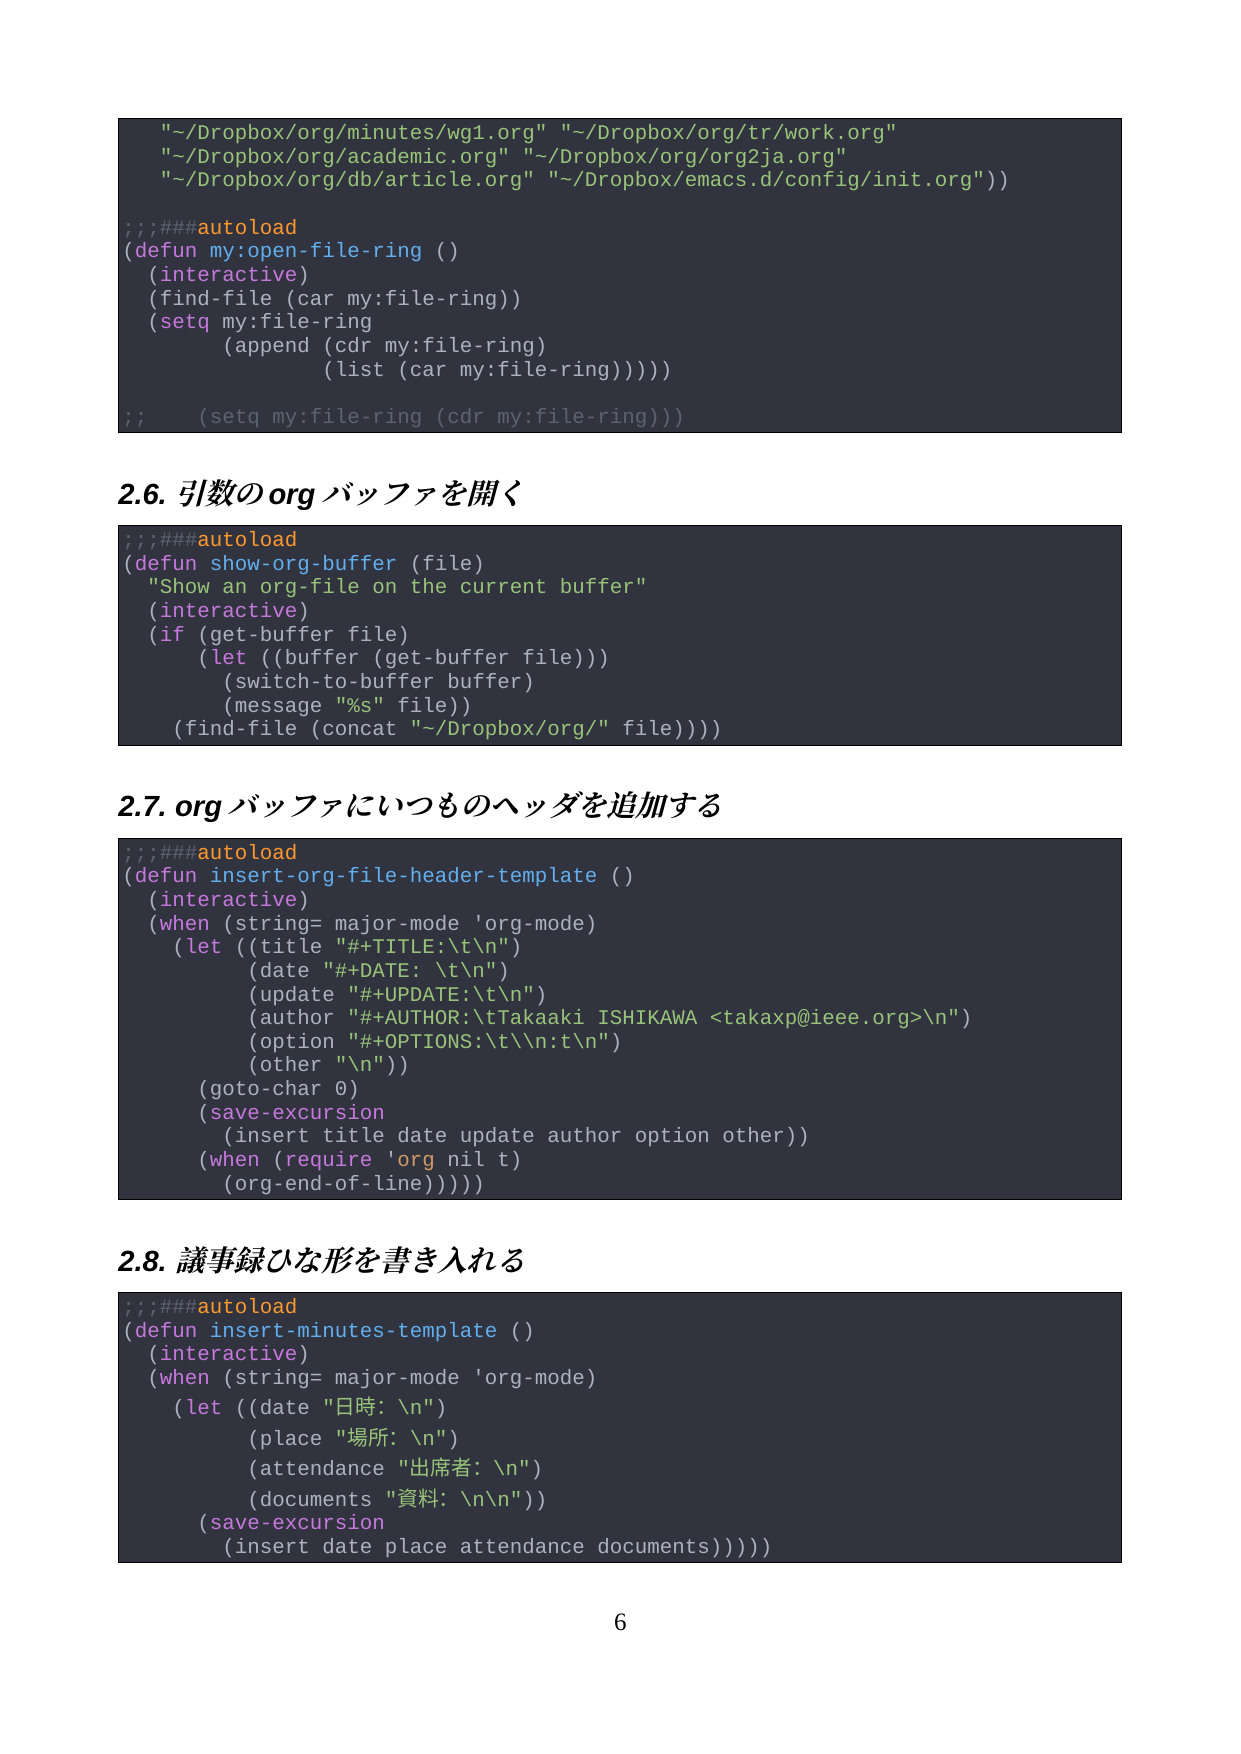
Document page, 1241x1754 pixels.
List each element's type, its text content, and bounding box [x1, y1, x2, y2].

subtitle 引数のorgバッファを開く [118, 471, 1122, 513]
text (place "場所：\n") [119, 1417, 1121, 1447]
text (let ((buffer (get-buffer file))) [119, 643, 1121, 667]
text (author "#+AUTHOR:\tTakaaki ISHIKAWA <takaxp@ieee.org>\n") [119, 1003, 1121, 1027]
text ;;;###autoload [119, 1293, 1121, 1316]
text "~/Dropbox/org/academic.org" "~/Dropbox/org/org2ja.org" [119, 142, 1121, 165]
text (message "%s" file)) [119, 691, 1121, 714]
text (append (cdr my:file-ring) [119, 331, 1121, 354]
text (defun insert-org-file-header-template () [119, 861, 1121, 885]
text (defun insert-minutes-template () [119, 1316, 1121, 1339]
text (when (require 'org nil t) [119, 1145, 1121, 1169]
text (date "#+DATE: \t\n") [119, 956, 1121, 979]
text (let ((title "#+TITLE:\t\n") [119, 932, 1121, 956]
text (insert date place attendance documents))))) [119, 1532, 1121, 1562]
text (update "#+UPDATE:\t\n") [119, 979, 1121, 1003]
text ;;;###autoload [119, 526, 1121, 549]
text (defun show-org-buffer (file) [119, 549, 1121, 572]
text ;;;###autoload [119, 839, 1121, 861]
text "Show an org-file on the current buffer" [119, 572, 1121, 596]
text (let ((date "日時：\n") [119, 1387, 1121, 1417]
text (if (get-buffer file) [119, 620, 1121, 643]
text (org-end-of-line))))) [119, 1169, 1121, 1199]
text (interactive) [119, 885, 1121, 909]
text (option "#+OPTIONS:\t\\n:t\n") [119, 1027, 1121, 1051]
text (list (car my:file-ring))))) [119, 354, 1121, 378]
text (find-file (car my:file-ring)) [119, 284, 1121, 307]
text (attendance "出席者：\n") [119, 1447, 1121, 1478]
subtitle orgバッファにいつものヘッダを追加する [118, 783, 1122, 825]
text (interactive) [119, 596, 1121, 620]
text (when (string= major-mode 'org-mode) [119, 1363, 1121, 1387]
text (documents "資料：\n\n")) [119, 1478, 1121, 1508]
text (other "\n")) [119, 1051, 1121, 1074]
text "~/Dropbox/org/minutes/wg1.org" "~/Dropbox/org/tr/work.org" [119, 119, 1121, 142]
text (save-excursion [119, 1508, 1121, 1532]
text (insert title date update author option other)) [119, 1121, 1121, 1145]
text ;;;###autoload [119, 213, 1121, 236]
text "~/Dropbox/org/db/article.org" "~/Dropbox/emacs.d/config/init.org")) [119, 165, 1121, 189]
text (goto-char 0) [119, 1074, 1121, 1098]
text (switch-to-buffer buffer) [119, 667, 1121, 691]
text ;; (setq my:file-ring (cdr my:file-ring))) [119, 402, 1121, 432]
subtitle 議事録ひな形を書き入れる [118, 1238, 1122, 1279]
text (find-file (concat "~/Dropbox/org/" file)))) [119, 714, 1121, 745]
text (interactive) [119, 1339, 1121, 1363]
text (defun my:open-file-ring () [119, 236, 1121, 260]
text (setq my:file-ring [119, 307, 1121, 331]
text (save-excursion [119, 1098, 1121, 1121]
text (interactive) [119, 260, 1121, 284]
text (when (string= major-mode 'org-mode) [119, 909, 1121, 932]
